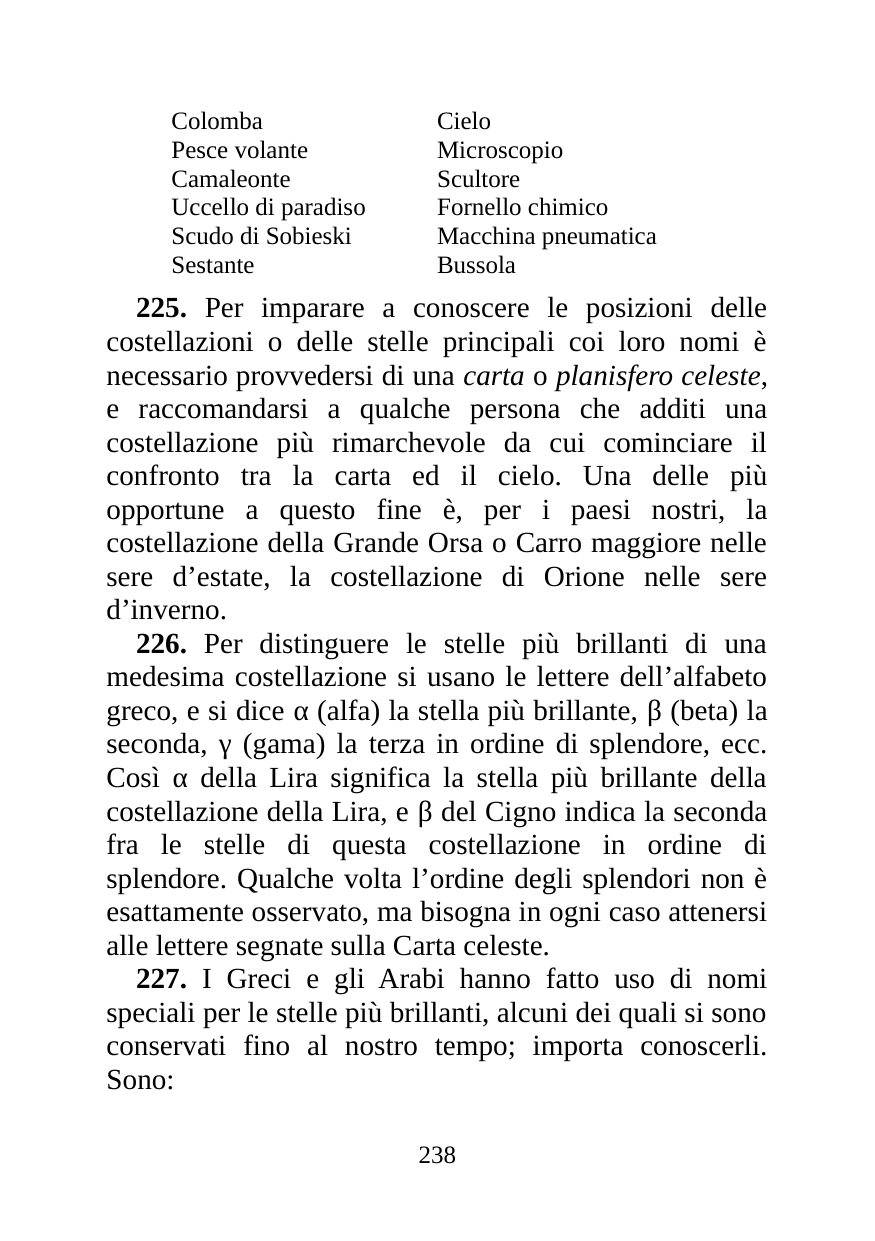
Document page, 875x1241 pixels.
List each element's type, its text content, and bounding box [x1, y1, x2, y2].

table_cell Scultore [437, 164, 703, 192]
table_cell Pesce volante [171, 135, 437, 164]
table_cell Bussola [437, 250, 703, 279]
table_cell Camaleonte [171, 164, 437, 192]
table_cell Fornello chimico [437, 193, 703, 221]
table_cell Colomba [171, 106, 437, 135]
table_cell Scudo di Sobieski [171, 221, 437, 250]
text 227. I Greci e gli Arabi hanno fatto uso di nomi speciali per le stelle più brillanti, alcuni dei quali si sono conservati fino al nostro tempo; importa conoscerli. Sono: [106, 961, 768, 1096]
text 226. Per distinguere le stelle più brillanti di una medesima costellazione si usano le lettere dell’alfabeto greco, e si dice α (alfa) la stella più brillante, β (beta) la seconda, γ (gama) la terza in ordine di splendore, ecc. Così α della Lira significa la stella più brillante della costellazione della Lira, e β del Cigno indica la seconda fra le stelle di questa costellazione in ordine di splendore. Qualche volta l’ordine degli splendori non è esattamente osservato, ma bisogna in ogni caso attenersi alle lettere segnate sulla Carta celeste. [106, 626, 768, 961]
table_cell Sestante [171, 250, 437, 279]
table_cell Cielo [437, 106, 703, 135]
table_cell Uccello di paradiso [171, 193, 437, 221]
table_cell Macchina pneumatica [437, 221, 703, 250]
table_cell Microscopio [437, 135, 703, 164]
text 225. Per imparare a conoscere le posizioni delle costellazioni o delle stelle principali coi loro nomi è necessario provvedersi di una carta o planisfero celeste, e raccomandarsi a qualche persona che additi una costellazione più rimarchevole da cui cominciare il confronto tra la carta ed il cielo. Una delle più opportune a questo fine è, per i paesi nostri, la costellazione della Grande Orsa o Carro maggiore nelle sere d’estate, la costellazione di Orione nelle sere d’inverno. [106, 291, 768, 626]
